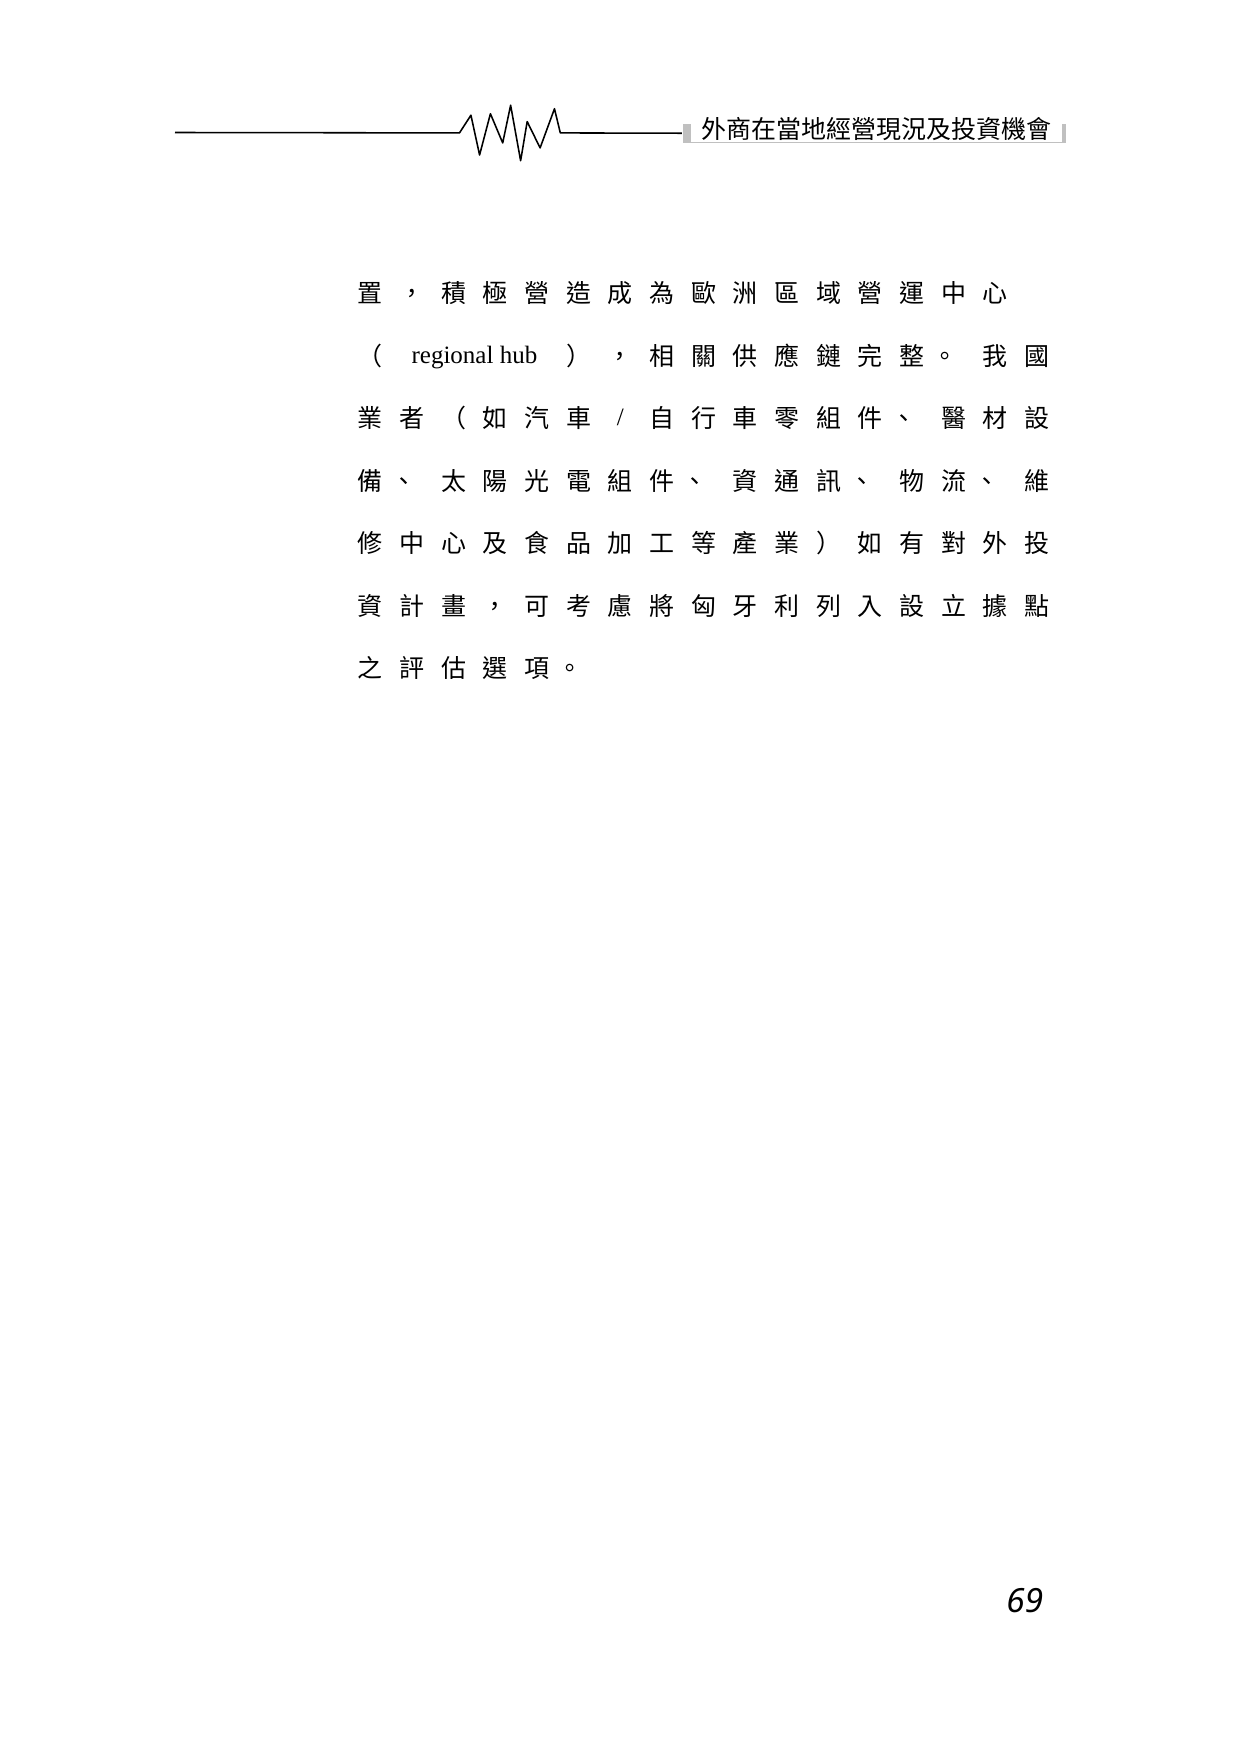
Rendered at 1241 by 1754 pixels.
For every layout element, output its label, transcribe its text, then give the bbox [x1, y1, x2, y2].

text 置，積極營造成為歐洲區域營運中心（regional hub），相關供應鏈完整。我國業者（如汽車/自行車零組件、醫材設備、太陽光電組件、資通訊、物流、維修中心及食品加工等產業）如有對外投資計畫，可考慮將匈牙利列入設立據點之評估選項。 [281, 250, 1058, 688]
